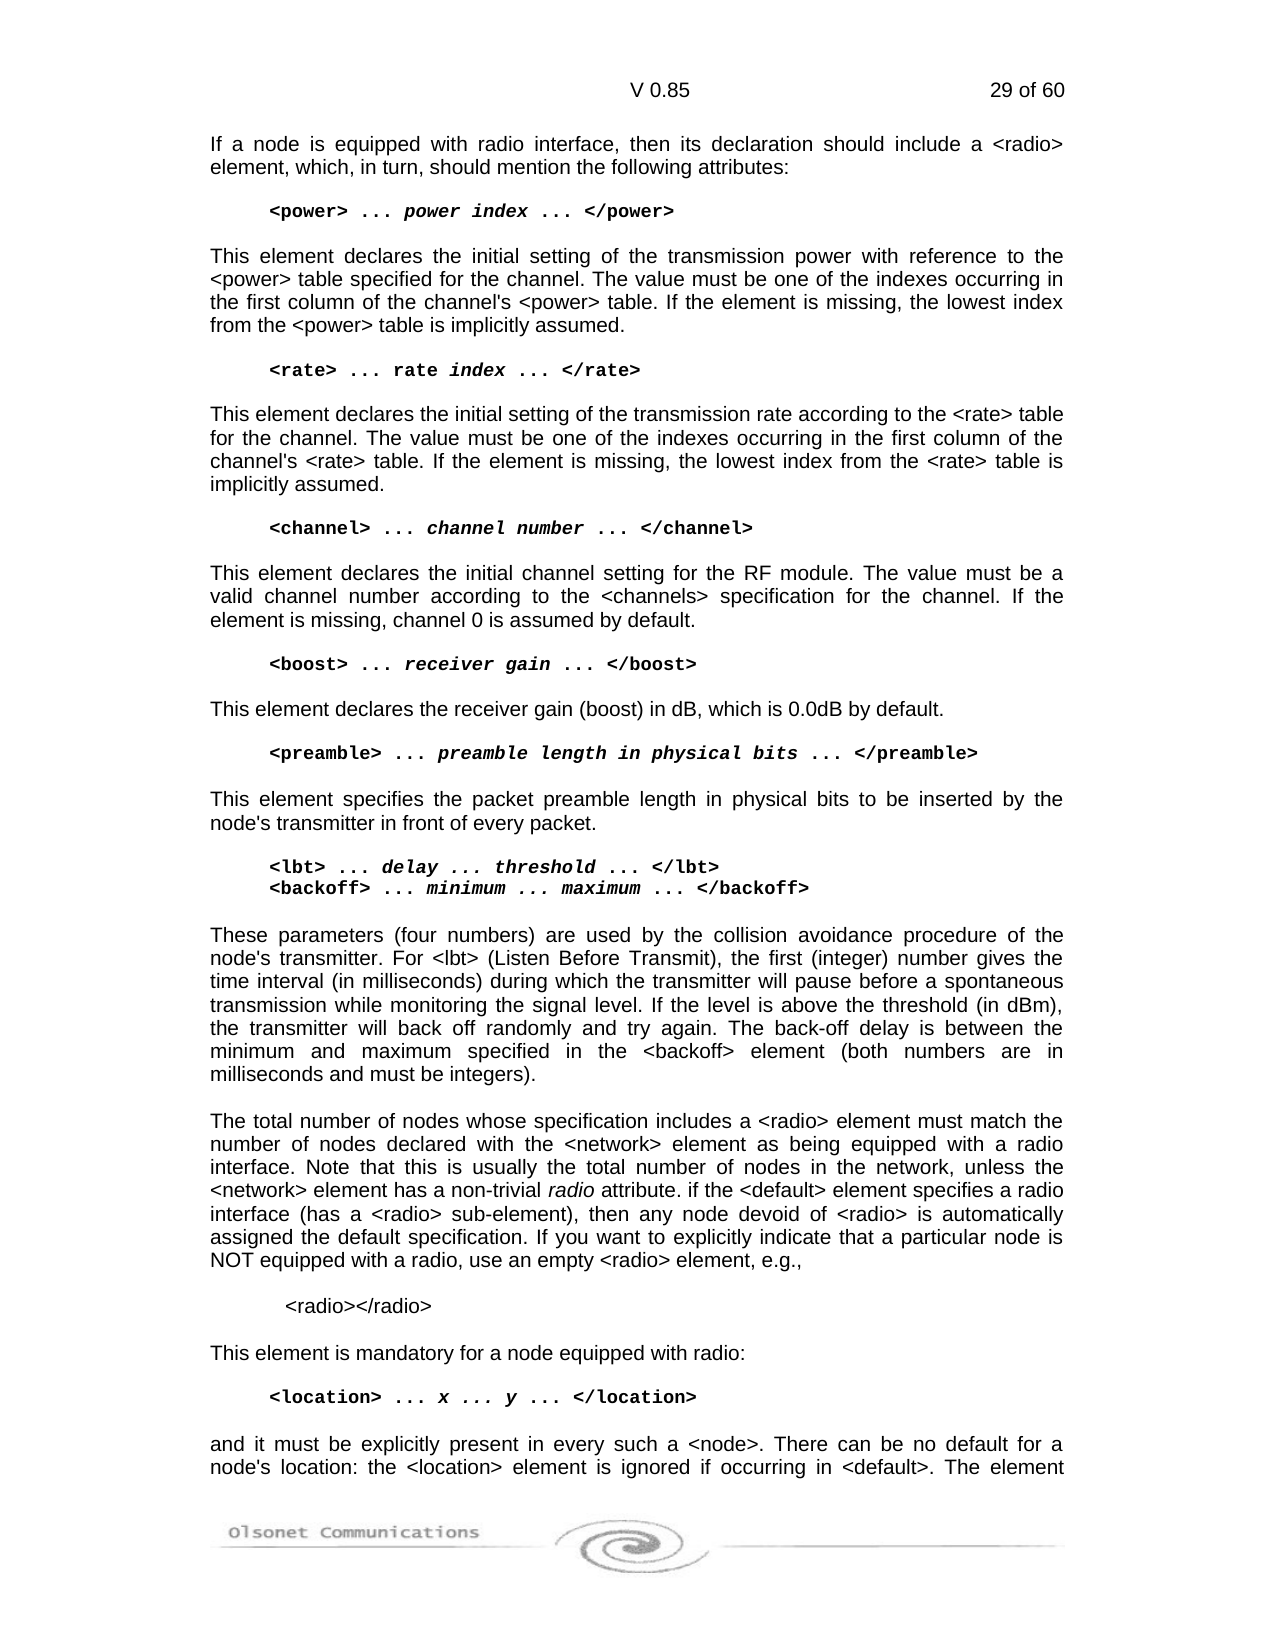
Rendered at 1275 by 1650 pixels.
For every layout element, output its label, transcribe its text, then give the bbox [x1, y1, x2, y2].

text and it must be explicitly present in every such a <node>. There can be no default for a node's location: the <location> element is ignored if occurring in <default>. The element [210, 1432, 1065, 1479]
text <power> ... power index ... </power> [269, 202, 1065, 223]
text This element is mandatory for a node equipped with radio: [210, 1342, 1065, 1365]
text <lbt> ... delay ... threshold ... </lbt> [269, 858, 1065, 879]
picture [210, 1504, 1065, 1596]
text <backoff> ... minimum ... maximum ... </backoff> [269, 879, 1065, 900]
text These parameters (four numbers) are used by the collision avoidance procedure of the node's transmitter. For <lbt> (Listen Before Transmit), the first (integer) number gives the time interval (in milliseconds) during which the transmitter will pause before a spontaneous transmission while monitoring the signal level. If the level is above the threshold (in dBm), the transmitter will back off randomly and try again. The back-off delay is between the minimum and maximum specified in the <backoff> element (both numbers are in milliseconds and must be integers). [210, 923, 1065, 1086]
text <boost> ... receiver gain ... </boost> [269, 654, 1065, 676]
text The total number of nodes whose specification includes a <radio> element must match the number of nodes declared with the <network> element as being equipped with a radio interface. Note that this is usually the total number of nodes in the network, unless the <network> element has a non-trivial radio attribute. if the <default> element specifies a radio interface (has a <radio> sub-element), then any node devoid of <radio> is automatically assigned the default specification. If you want to explicitly indicate that a particular node is NOT equipped with a radio, use an empty <radio> element, e.g., [210, 1109, 1065, 1272]
text This element declares the receiver gain (boost) in dB, which is 0.0dB by default. [210, 697, 1065, 720]
text <channel> ... channel number ... </channel> [269, 519, 1065, 540]
text <preamble> ... preamble length in physical bits ... </preamble> [269, 743, 1065, 765]
text This element declares the initial setting of the transmission rate according to the <rate> table for the channel. The value must be one of the indexes occurring in the first column of the channel's <rate> table. If the element is missing, the lowest index from the <rate> table is implicitly assumed. [210, 403, 1065, 496]
text <location> ... x ... y ... </location> [269, 1388, 1065, 1409]
text This element specifies the packet preamble length in physical bits to be inserted by the node's transmitter in front of every packet. [210, 788, 1065, 834]
text If a node is equipped with radio interface, then its declaration should include a <radio> element, which, in turn, should mention the following attributes: [210, 132, 1065, 179]
text This element declares the initial setting of the transmission power with reference to the <power> table specified for the channel. The value must be one of the indexes occurring in the first column of the channel's <power> table. If the element is missing, the lowest index from the <power> table is implicitly assumed. [210, 244, 1065, 337]
text <radio></radio> [210, 1295, 1065, 1318]
text <rate> ... rate index ... </rate> [269, 361, 1065, 382]
text This element declares the initial channel setting for the RF module. The value must be a valid channel number according to the <channels> specification for the channel. If the element is missing, channel 0 is assumed by default. [210, 562, 1065, 631]
